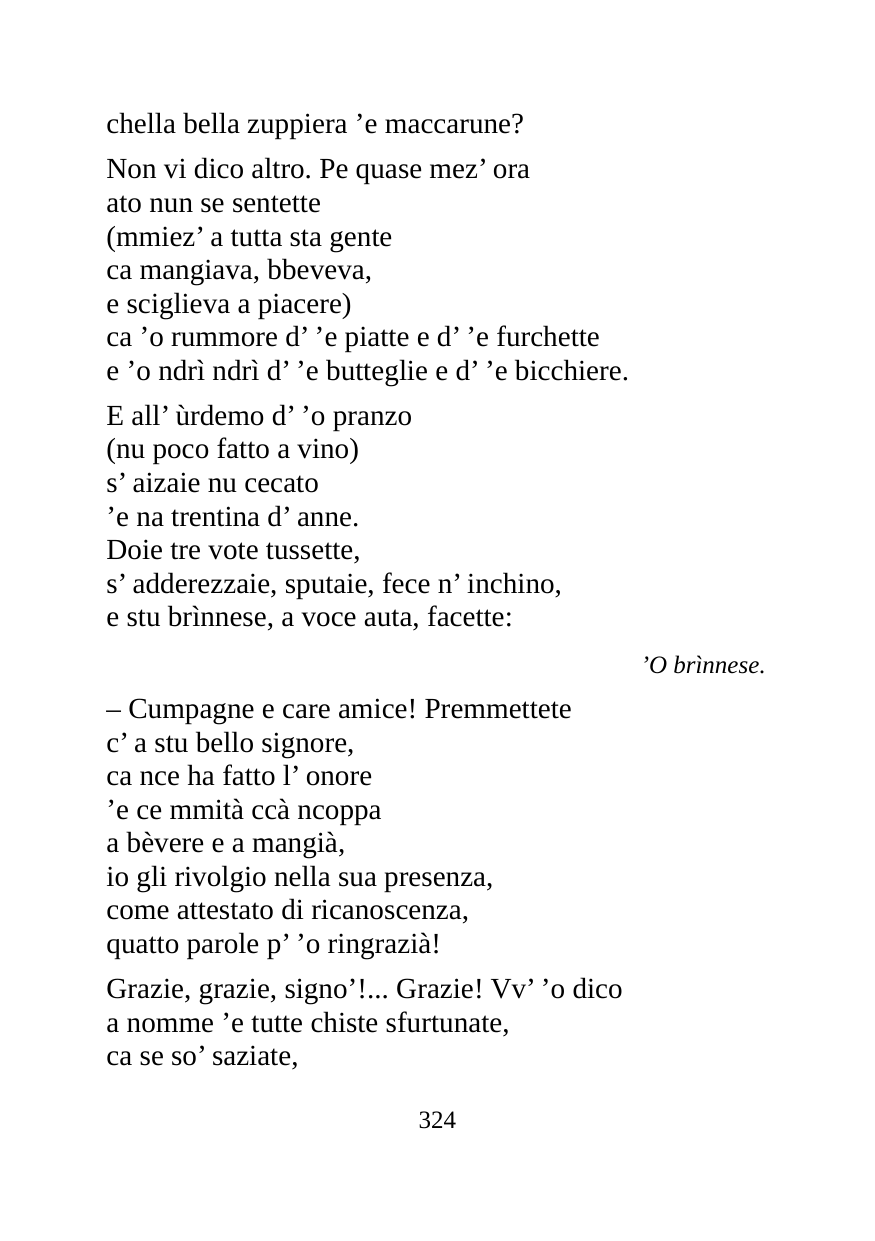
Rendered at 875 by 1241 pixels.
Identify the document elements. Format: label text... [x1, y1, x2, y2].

text (nu poco fatto a vino) [106, 432, 768, 465]
text ’e ce mmità ccà ncoppa [106, 792, 768, 825]
text a nomme ’e tutte chiste sfurtunate, [106, 1005, 768, 1038]
text s’ adderezzaie, sputaie, fece n’ inchino, [106, 566, 768, 599]
text come attestato di ricanoscenza, [106, 892, 768, 926]
text chella bella zuppiera ’e maccarune? [106, 106, 768, 140]
text a bèvere e a mangià, [106, 825, 768, 859]
text – Cumpagne e care amice! Premmettete [106, 691, 768, 725]
text c’ a stu bello signore, [106, 725, 768, 758]
text io gli rivolgio nella sua presenza, [106, 859, 768, 892]
text quatto parole p’ ’o ringrazià! [106, 926, 768, 959]
text E all’ ùrdemo d’ ’o pranzo [106, 398, 768, 432]
text ato nun se sentette [106, 185, 768, 219]
text ca se so’ saziate, [106, 1038, 768, 1072]
text e sciglieva a piacere) [106, 286, 768, 319]
text e stu brìnnese, a voce auta, facette: [106, 599, 768, 633]
text ca nce ha fatto l’ onore [106, 758, 768, 792]
text s’ aizaie nu cecato [106, 465, 768, 499]
text Non vi dico altro. Pe quase mez’ ora [106, 152, 768, 185]
text (mmiez’ a tutta sta gente [106, 219, 768, 252]
text Doie tre vote tussette, [106, 532, 768, 566]
text e ’o ndrì ndrì d’ ’e butteglie e d’ ’e bicchiere. [106, 353, 768, 386]
text ’O brìnnese. [106, 651, 768, 679]
text ca mangiava, bbeveva, [106, 252, 768, 286]
text Grazie, grazie, signo’!... Grazie! Vv’ ’o dico [106, 971, 768, 1005]
text ’e na trentina d’ anne. [106, 499, 768, 532]
text ca ’o rummore d’ ’e piatte e d’ ’e furchette [106, 319, 768, 353]
